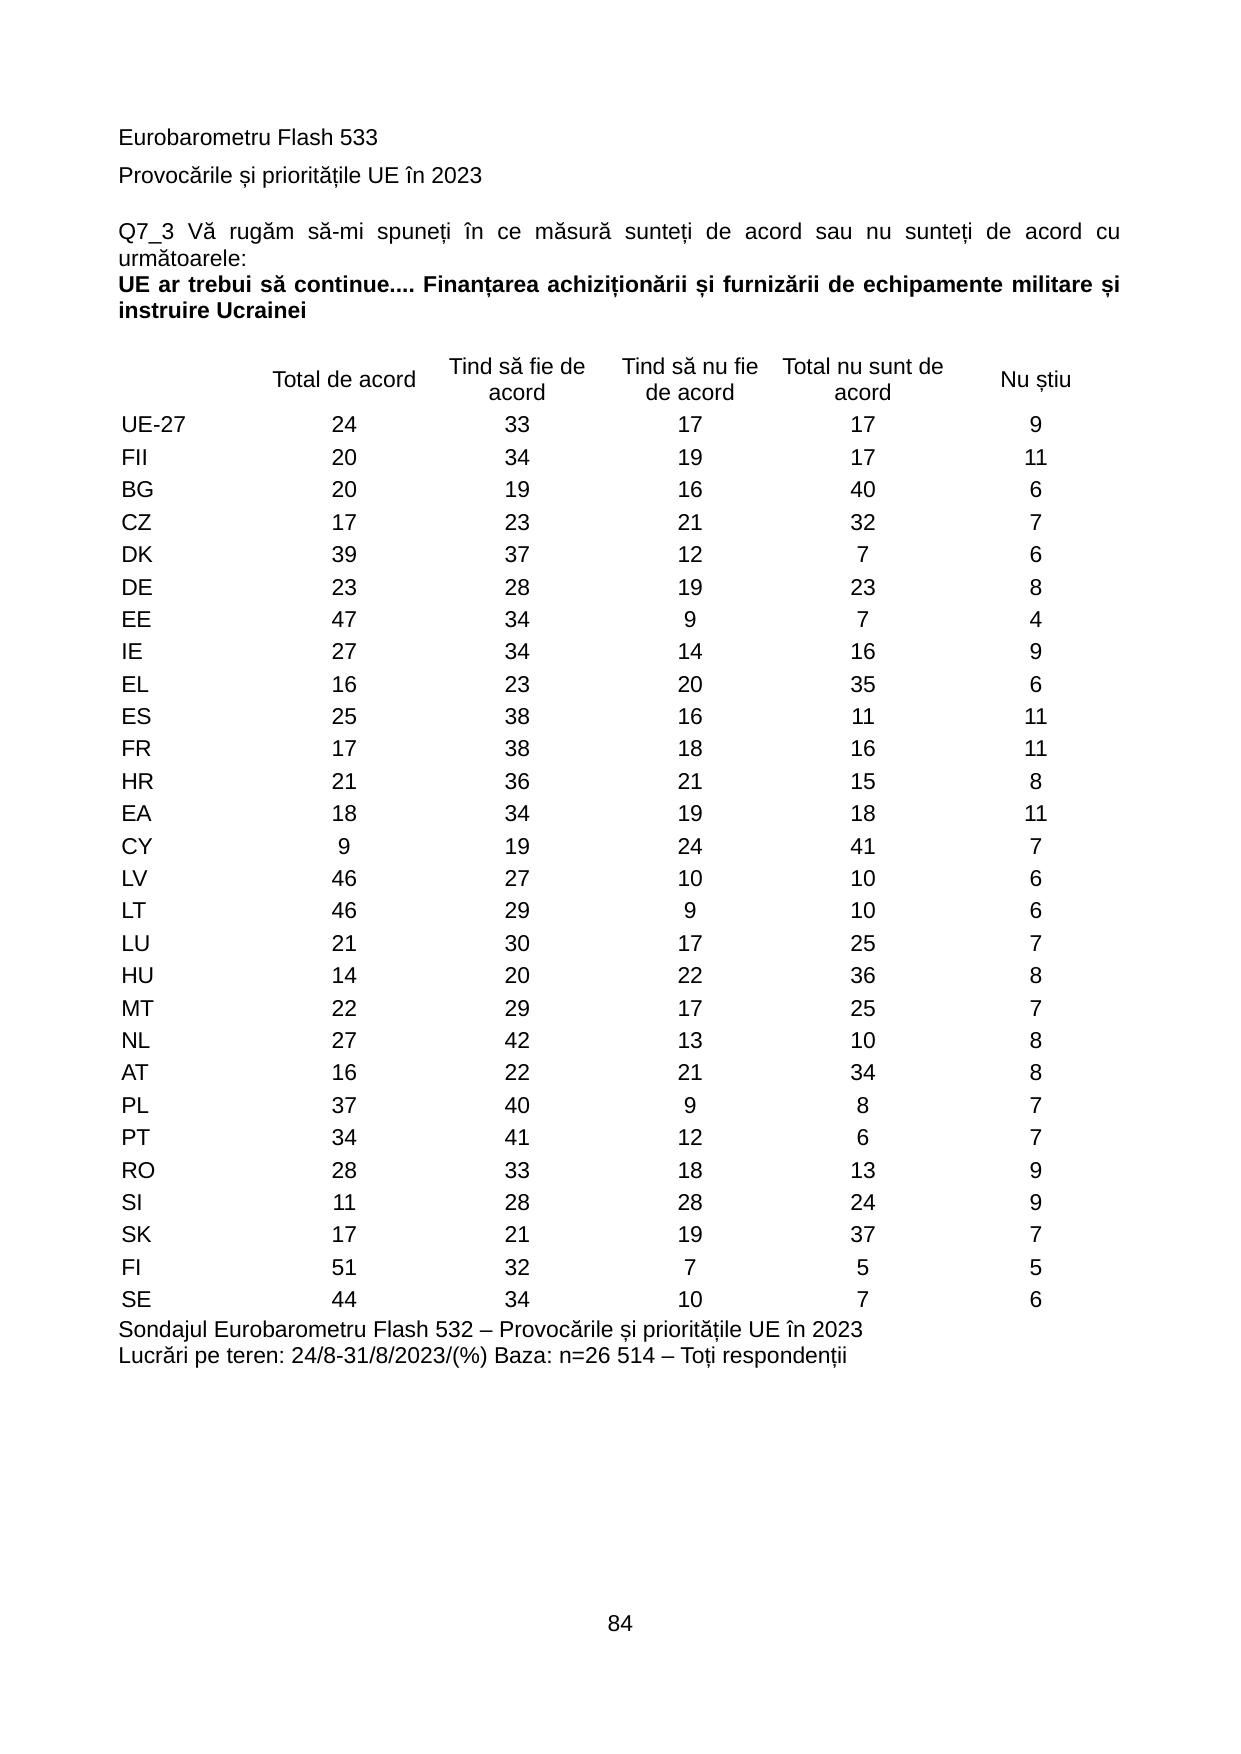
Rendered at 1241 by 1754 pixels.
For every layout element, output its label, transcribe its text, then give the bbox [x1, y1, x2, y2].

table_cell 10 [776, 1024, 949, 1056]
table_cell 19 [604, 570, 776, 603]
table_cell BG [118, 473, 258, 506]
table_cell 27 [431, 862, 603, 894]
table_cell 6 [949, 538, 1122, 570]
table_cell PT [118, 1121, 258, 1153]
table_cell 24 [604, 830, 776, 862]
table_cell 7 [949, 830, 1122, 862]
table_cell 24 [258, 409, 431, 441]
table_header Nu știu [949, 350, 1122, 408]
table_cell EL [118, 668, 258, 700]
table_cell 15 [776, 765, 949, 797]
table_cell 5 [776, 1251, 949, 1283]
table_cell 16 [258, 668, 431, 700]
table_cell 20 [431, 959, 603, 992]
table_cell 4 [949, 603, 1122, 635]
table_cell 17 [604, 992, 776, 1024]
table_cell 17 [258, 506, 431, 538]
table_cell FII [118, 441, 258, 473]
table_cell 38 [431, 700, 603, 732]
table_cell 17 [604, 409, 776, 441]
table_cell 36 [431, 765, 603, 797]
table_cell 11 [776, 700, 949, 732]
table_cell 6 [949, 473, 1122, 506]
table_cell 7 [949, 1218, 1122, 1251]
table_cell LV [118, 862, 258, 894]
table_cell 16 [776, 733, 949, 765]
table_cell 11 [949, 733, 1122, 765]
table_cell 19 [604, 1218, 776, 1251]
table_cell 10 [776, 894, 949, 927]
table_header Total de acord [258, 350, 431, 408]
table_cell 6 [949, 862, 1122, 894]
table_cell DK [118, 538, 258, 570]
table_cell 34 [431, 441, 603, 473]
table_cell 16 [604, 700, 776, 732]
table_cell 9 [949, 409, 1122, 441]
table_cell 34 [258, 1121, 431, 1153]
table_cell 18 [604, 733, 776, 765]
table_cell DE [118, 570, 258, 603]
table_cell 7 [949, 1121, 1122, 1153]
table_cell 33 [431, 1154, 603, 1186]
table_cell 22 [431, 1056, 603, 1089]
table_cell 16 [258, 1056, 431, 1089]
table_cell 10 [604, 1283, 776, 1316]
table_cell 22 [604, 959, 776, 992]
table_header Tind să fie de acord [431, 350, 603, 408]
table_cell 51 [258, 1251, 431, 1283]
table_cell 44 [258, 1283, 431, 1316]
table_cell 34 [431, 635, 603, 668]
table_cell 19 [431, 473, 603, 506]
table_cell 28 [431, 1186, 603, 1218]
table_cell SE [118, 1283, 258, 1316]
table_cell 19 [431, 830, 603, 862]
table_cell 42 [431, 1024, 603, 1056]
table_cell IE [118, 635, 258, 668]
table_cell 19 [604, 441, 776, 473]
table_cell 7 [776, 603, 949, 635]
table_cell 22 [258, 992, 431, 1024]
table_cell 38 [431, 733, 603, 765]
table_cell 30 [431, 927, 603, 959]
table_cell 39 [258, 538, 431, 570]
table_cell 46 [258, 862, 431, 894]
table_cell 8 [776, 1089, 949, 1121]
table_cell 34 [776, 1056, 949, 1089]
table_header [118, 350, 258, 408]
table_cell 12 [604, 1121, 776, 1153]
table_cell 32 [431, 1251, 603, 1283]
table_cell 18 [258, 797, 431, 829]
table_cell 41 [776, 830, 949, 862]
table_header Total nu sunt de acord [776, 350, 949, 408]
table_cell MT [118, 992, 258, 1024]
table_cell 13 [604, 1024, 776, 1056]
table_cell 7 [776, 538, 949, 570]
table_cell 14 [258, 959, 431, 992]
table_cell NL [118, 1024, 258, 1056]
table_cell 21 [604, 1056, 776, 1089]
table_cell 9 [604, 1089, 776, 1121]
table_cell 7 [776, 1283, 949, 1316]
table_cell 17 [776, 441, 949, 473]
table_cell 20 [604, 668, 776, 700]
table_cell 21 [258, 765, 431, 797]
table_cell 28 [431, 570, 603, 603]
table_cell 7 [949, 506, 1122, 538]
table_cell 9 [258, 830, 431, 862]
table_cell 34 [431, 797, 603, 829]
table_cell 11 [949, 441, 1122, 473]
table_cell 5 [949, 1251, 1122, 1283]
table_cell FI [118, 1251, 258, 1283]
table_cell FR [118, 733, 258, 765]
table_cell 21 [431, 1218, 603, 1251]
table_cell 9 [604, 603, 776, 635]
table_cell 25 [776, 927, 949, 959]
table_cell EA [118, 797, 258, 829]
table_cell 40 [431, 1089, 603, 1121]
table_cell 6 [949, 894, 1122, 927]
table_cell 8 [949, 570, 1122, 603]
table_cell 23 [258, 570, 431, 603]
table_cell 28 [604, 1186, 776, 1218]
table_cell CY [118, 830, 258, 862]
text UE ar trebui să continue.... Finanțarea achiziționării și furnizării de echipamente militare și instruire Ucrainei [118, 271, 1122, 323]
table_cell 12 [604, 538, 776, 570]
text Q7_3 Vă rugăm să-mi spuneți în ce măsură sunteți de acord sau nu sunteți de acord cu următoarele: [118, 218, 1122, 271]
text Lucrări pe teren: 24/8-31/8/2023/(%) Baza: n=26 514 – Toți respondenții [118, 1342, 1122, 1368]
table_cell 9 [949, 1154, 1122, 1186]
table_cell 35 [776, 668, 949, 700]
table_cell 9 [949, 635, 1122, 668]
table_cell 24 [776, 1186, 949, 1218]
table_header Tind să nu fie de acord [604, 350, 776, 408]
table_cell 33 [431, 409, 603, 441]
table_cell 19 [604, 797, 776, 829]
table_cell HU [118, 959, 258, 992]
table_cell UE-27 [118, 409, 258, 441]
table_cell 23 [776, 570, 949, 603]
table_cell 32 [776, 506, 949, 538]
table_cell 23 [431, 668, 603, 700]
table_cell 8 [949, 959, 1122, 992]
table_cell SK [118, 1218, 258, 1251]
table_cell 8 [949, 1056, 1122, 1089]
table_cell 18 [604, 1154, 776, 1186]
table_cell 37 [776, 1218, 949, 1251]
table_cell 25 [258, 700, 431, 732]
table_cell 14 [604, 635, 776, 668]
table_cell 17 [604, 927, 776, 959]
table_cell 20 [258, 473, 431, 506]
table_cell 21 [604, 506, 776, 538]
table_cell 6 [949, 1283, 1122, 1316]
table_cell PL [118, 1089, 258, 1121]
table_cell 20 [258, 441, 431, 473]
table_cell 17 [258, 733, 431, 765]
table_cell 25 [776, 992, 949, 1024]
table_cell 27 [258, 635, 431, 668]
table_cell 10 [776, 862, 949, 894]
table_cell 9 [949, 1186, 1122, 1218]
table_cell 36 [776, 959, 949, 992]
table_cell 10 [604, 862, 776, 894]
table_cell LU [118, 927, 258, 959]
table_cell 7 [949, 992, 1122, 1024]
table_cell 40 [776, 473, 949, 506]
table_cell 11 [949, 797, 1122, 829]
table_cell 8 [949, 765, 1122, 797]
table_cell 23 [431, 506, 603, 538]
table_cell 9 [604, 894, 776, 927]
table_cell RO [118, 1154, 258, 1186]
table_cell 28 [258, 1154, 431, 1186]
table_cell 17 [258, 1218, 431, 1251]
table_cell 21 [604, 765, 776, 797]
table_cell 6 [776, 1121, 949, 1153]
table_cell 46 [258, 894, 431, 927]
table_cell AT [118, 1056, 258, 1089]
table_cell 47 [258, 603, 431, 635]
table_cell 13 [776, 1154, 949, 1186]
table_cell 7 [604, 1251, 776, 1283]
table_cell HR [118, 765, 258, 797]
table_cell 7 [949, 1089, 1122, 1121]
table_cell ES [118, 700, 258, 732]
table_cell LT [118, 894, 258, 927]
table_cell 7 [949, 927, 1122, 959]
table_cell 27 [258, 1024, 431, 1056]
table_cell 41 [431, 1121, 603, 1153]
table_cell 18 [776, 797, 949, 829]
table_cell SI [118, 1186, 258, 1218]
table_cell 29 [431, 894, 603, 927]
table_cell 37 [431, 538, 603, 570]
table_cell 34 [431, 1283, 603, 1316]
table_cell EE [118, 603, 258, 635]
table_cell 11 [949, 700, 1122, 732]
table_cell 21 [258, 927, 431, 959]
table_cell 37 [258, 1089, 431, 1121]
table_cell 16 [776, 635, 949, 668]
table_cell 29 [431, 992, 603, 1024]
table_cell 11 [258, 1186, 431, 1218]
table_cell 8 [949, 1024, 1122, 1056]
table_cell 34 [431, 603, 603, 635]
table_cell 17 [776, 409, 949, 441]
table_cell 6 [949, 668, 1122, 700]
text Sondajul Eurobarometru Flash 532 – Provocările și prioritățile UE în 2023 [118, 1316, 1122, 1342]
table_cell CZ [118, 506, 258, 538]
table_cell 16 [604, 473, 776, 506]
